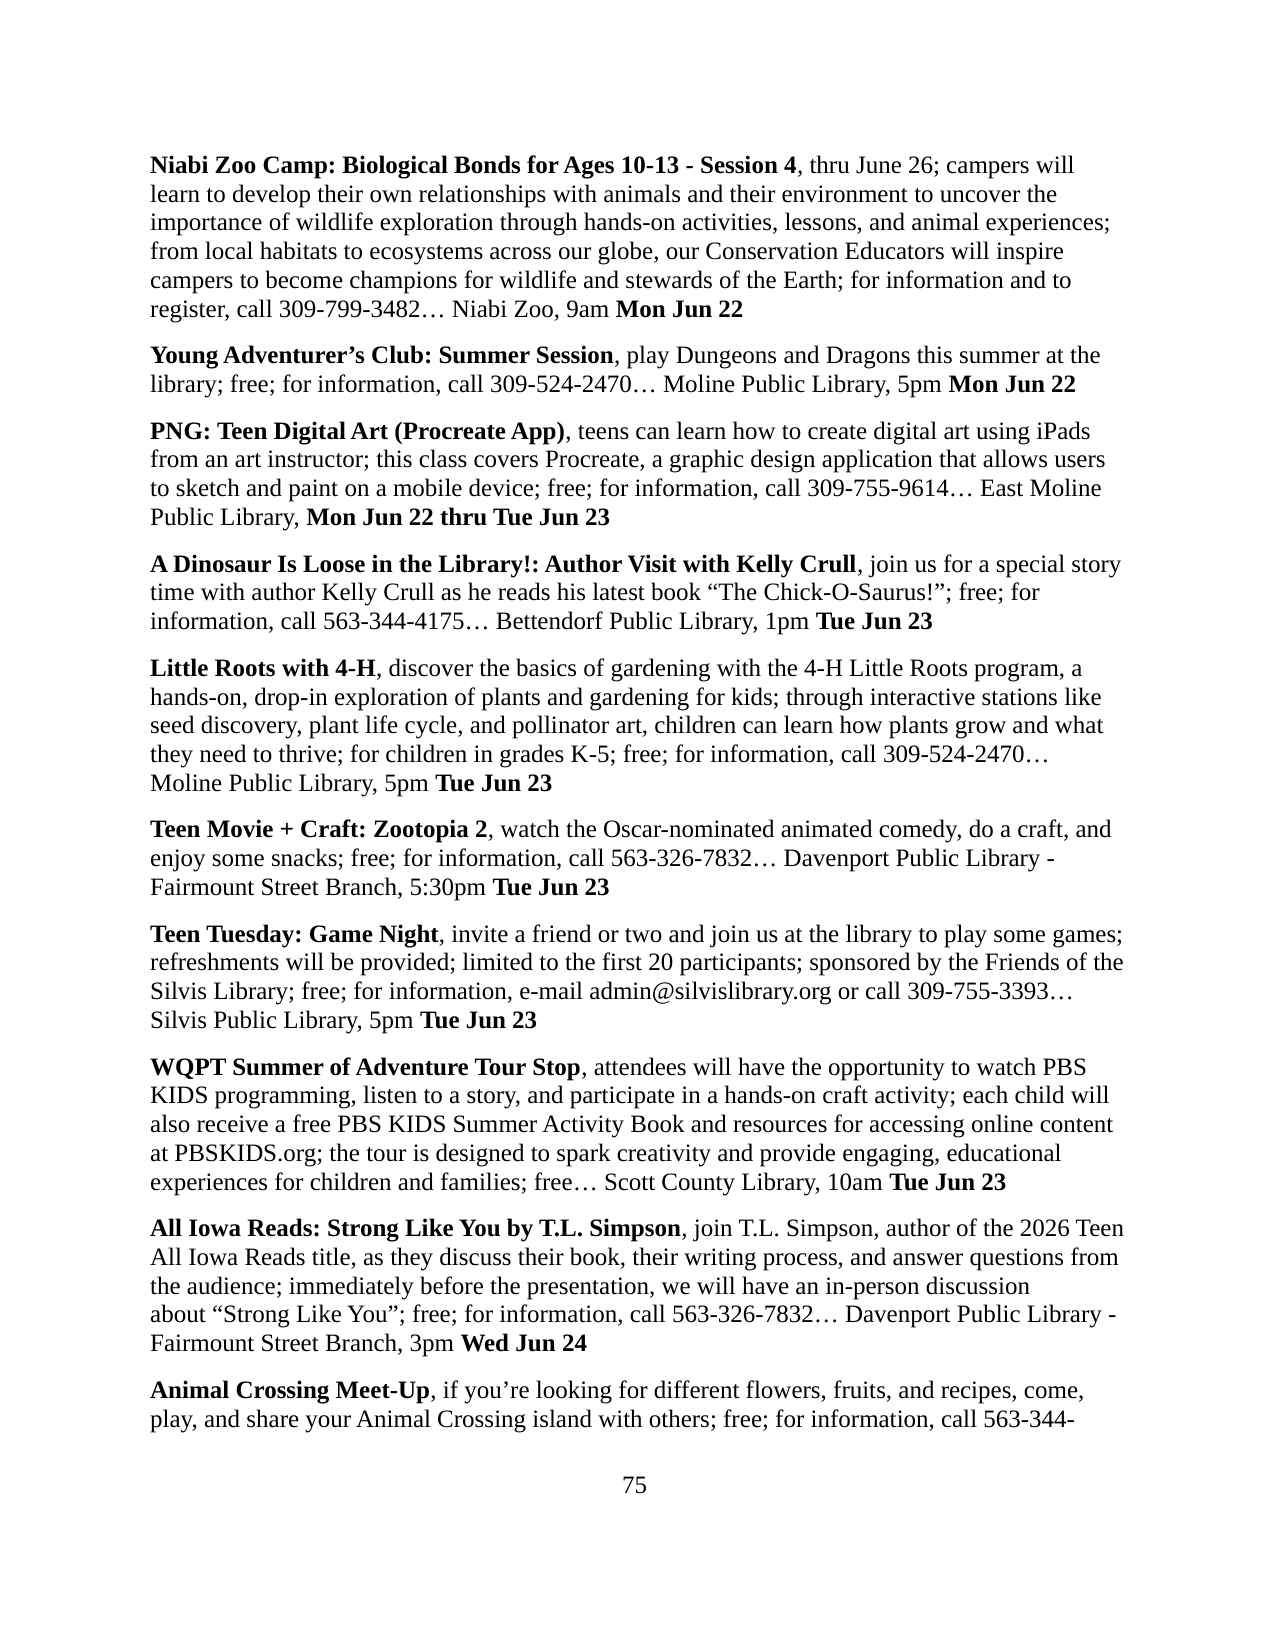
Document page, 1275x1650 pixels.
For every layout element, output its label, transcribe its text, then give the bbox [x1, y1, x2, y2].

text All Iowa Reads: Strong Like You by T.L. Simpson, join T.L. Simpson, author of the 2026 Teen All Iowa Reads title, as they discuss their book, their writing process, and answer questions from the audience; immediately before the presentation, we will have an in-person discussion about “Strong Like You”; free; for information, call 563-326-7832… Davenport Public Library - Fairmount Street Branch, 3pm Wed Jun 24 [150, 1213, 1125, 1357]
text Young Adventurer’s Club: Summer Session, play Dungeons and Dragons this summer at the library; free; for information, call 309-524-2470… Moline Public Library, 5pm Mon Jun 22 [150, 340, 1125, 398]
text WQPT Summer of Adventure Tour Stop, attendees will have the opportunity to watch PBS KIDS programming, listen to a story, and participate in a hands-on craft activity; each child will also receive a free PBS KIDS Summer Activity Book and resources for accessing online content at PBSKIDS.org; the tour is designed to spark creativity and provide engaging, educational experiences for children and families; free… Scott County Library, 10am Tue Jun 23 [150, 1052, 1125, 1195]
text A Dinosaur Is Loose in the Library!: Author Visit with Kelly Crull, join us for a special story time with author Kelly Crull as he reads his latest book “The Chick-O-Saurus!”; free; for information, call 563-344-4175… Bettendorf Public Library, 1pm Tue Jun 23 [150, 549, 1125, 635]
text Teen Tuesday: Game Night, invite a friend or two and join us at the library to play some games; refreshments will be provided; limited to the first 20 participants; sponsored by the Friends of the Silvis Library; free; for information, e-mail admin@silvislibrary.org or call 309-755-3393… Silvis Public Library, 5pm Tue Jun 23 [150, 919, 1125, 1034]
text Animal Crossing Meet-Up, if you’re looking for different flowers, fruits, and recipes, come, play, and share your Animal Crossing island with others; free; for information, call 563-344- [150, 1375, 1125, 1432]
text Niabi Zoo Camp: Biological Bonds for Ages 10-13 - Session 4, thru June 26; campers will learn to develop their own relationships with animals and their environment to uncover the importance of wildlife exploration through hands-on activities, lessons, and animal experiences; from local habitats to ecosystems across our globe, our Conservation Educators will inspire campers to become champions for wildlife and stewards of the Earth; for information and to register, call 309-799-3482… Niabi Zoo, 9am Mon Jun 22 [150, 150, 1125, 322]
text Teen Movie + Craft: Zootopia 2, watch the Oscar-nominated animated comedy, do a craft, and enjoy some snacks; free; for information, call 563-326-7832… Davenport Public Library - Fairmount Street Branch, 5:30pm Tue Jun 23 [150, 814, 1125, 901]
text Little Roots with 4-H, discover the basics of gardening with the 4-H Little Roots program, a hands-on, drop-in exploration of plants and gardening for kids; through interactive stations like seed discovery, plant life cycle, and pollinator art, children can learn how plants grow and what they need to thrive; for children in grades K-5; free; for information, call 309-524-2470… Moline Public Library, 5pm Tue Jun 23 [150, 653, 1125, 797]
text PNG: Teen Digital Art (Procreate App), teens can learn how to create digital art using iPads from an art instructor; this class covers Procreate, a graphic design application that allows users to sketch and paint on a mobile device; free; for information, call 309-755-9614… East Moline Public Library, Mon Jun 22 thru Tue Jun 23 [150, 416, 1125, 531]
